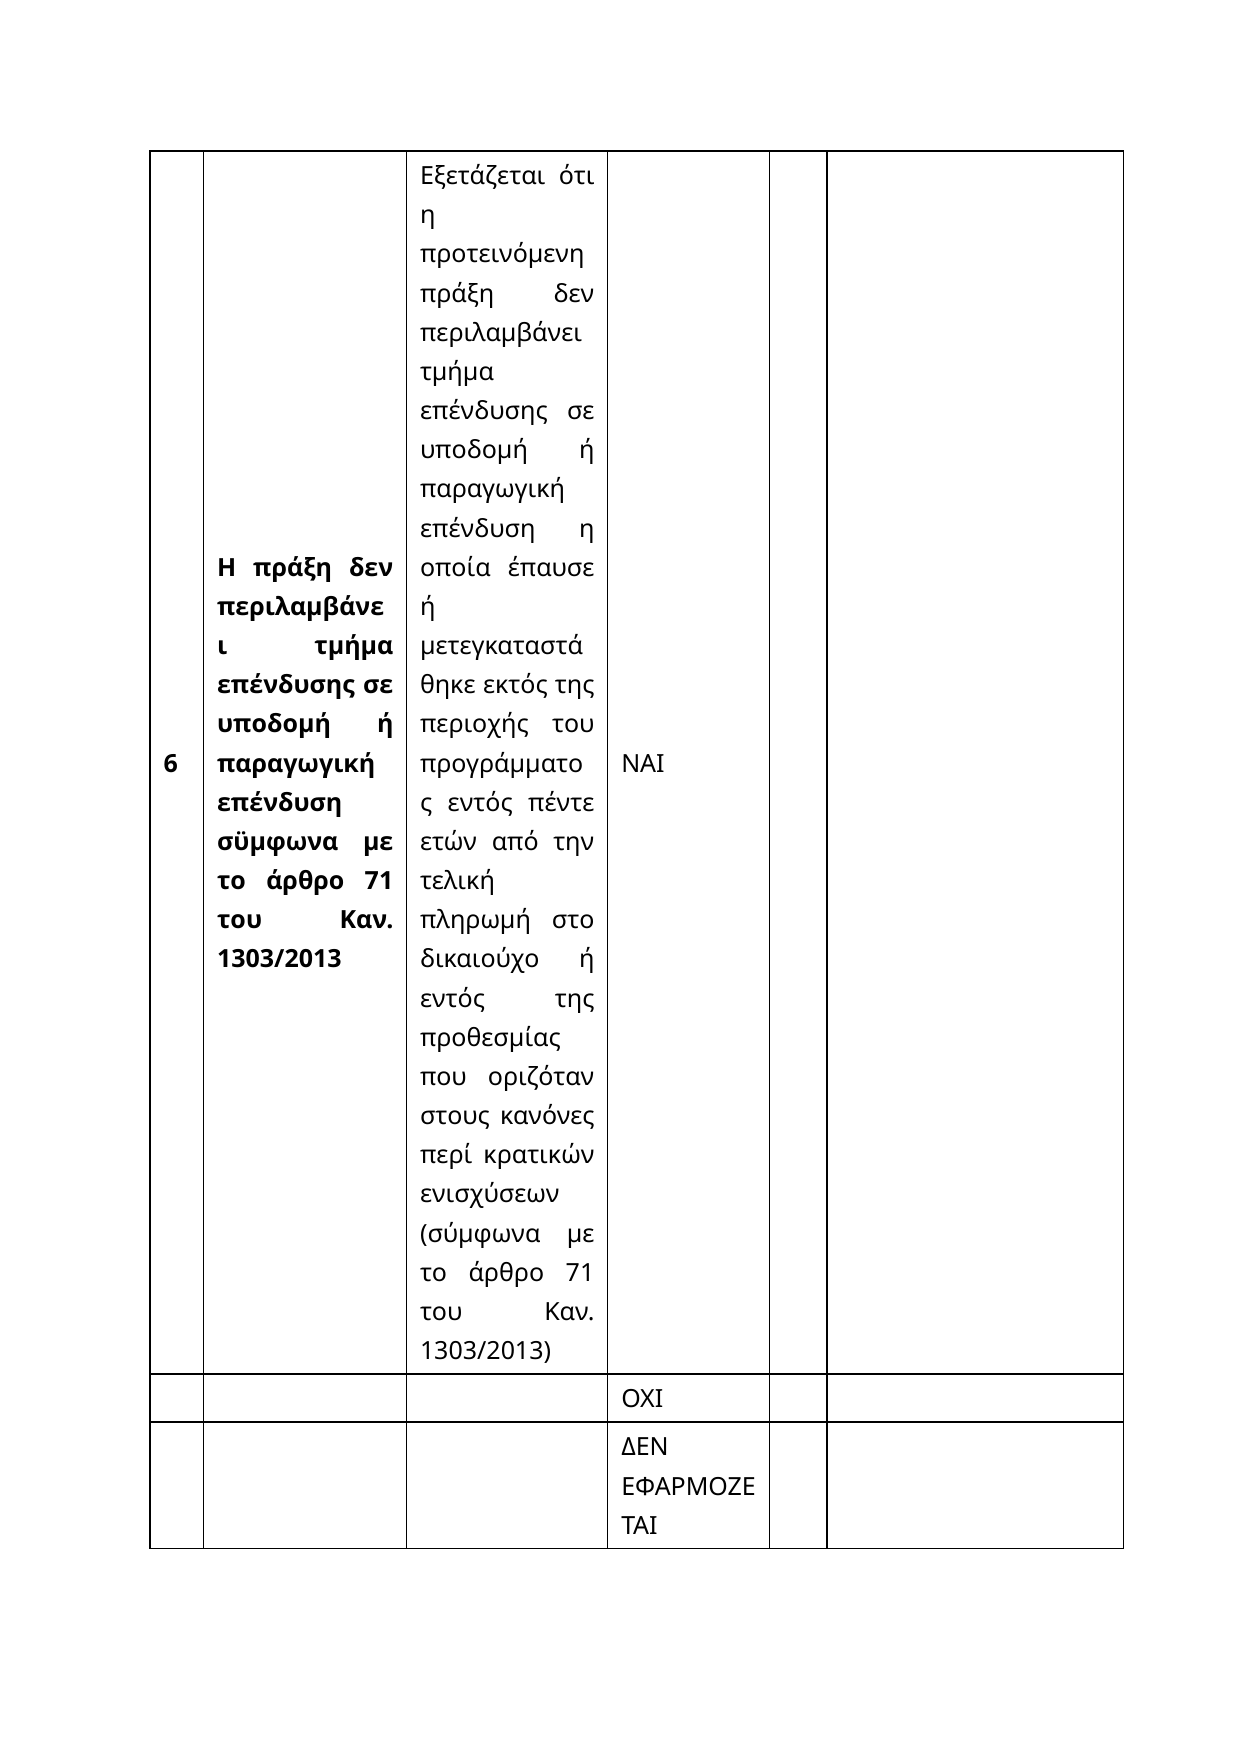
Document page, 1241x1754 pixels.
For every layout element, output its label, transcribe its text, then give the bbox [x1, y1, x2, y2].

table_cell ΟΧΙ [608, 1375, 769, 1421]
table_cell Εξετάζεται ότι η προτεινόμενη πράξη δεν περιλαμβάνει τμήμα επένδυσης σε υποδομή ή παραγωγική επένδυση η οποία έπαυσε ή μετεγκαταστάθηκε εκτός της περιοχής του προγράμματος εντός πέντε ετών από την τελική πληρωμή στο δικαιούχο ή εντός της προθεσμίας που οριζόταν στους κανόνες περί κρατικών ενισχύσεων (σύμφωνα με το άρθρο 71 του Καν. 1303/2013) [407, 152, 607, 1373]
table_cell [828, 1423, 1123, 1548]
table_cell 6 [151, 152, 203, 1373]
table_cell [407, 1423, 607, 1548]
table_cell [204, 1423, 406, 1548]
table_cell [770, 1375, 826, 1421]
table_cell [828, 1375, 1123, 1421]
table_cell [770, 152, 826, 1373]
table_cell [828, 152, 1123, 1373]
table_cell ΝΑΙ [608, 152, 769, 1373]
table_cell ΔΕΝ ΕΦΑΡΜΟΖΕΤΑΙ [608, 1423, 769, 1548]
table_cell [151, 1375, 203, 1421]
table_cell [151, 1423, 203, 1548]
table_cell [770, 1423, 826, 1548]
table_cell [204, 1375, 406, 1421]
table_cell [407, 1375, 607, 1421]
table_cell Η πράξη δεν περιλαμβάνει τμήμα επένδυσης σε υποδομή ή παραγωγική επένδυση σϋμφωνα με το άρθρο 71 του Καν. 1303/2013 [204, 152, 406, 1373]
